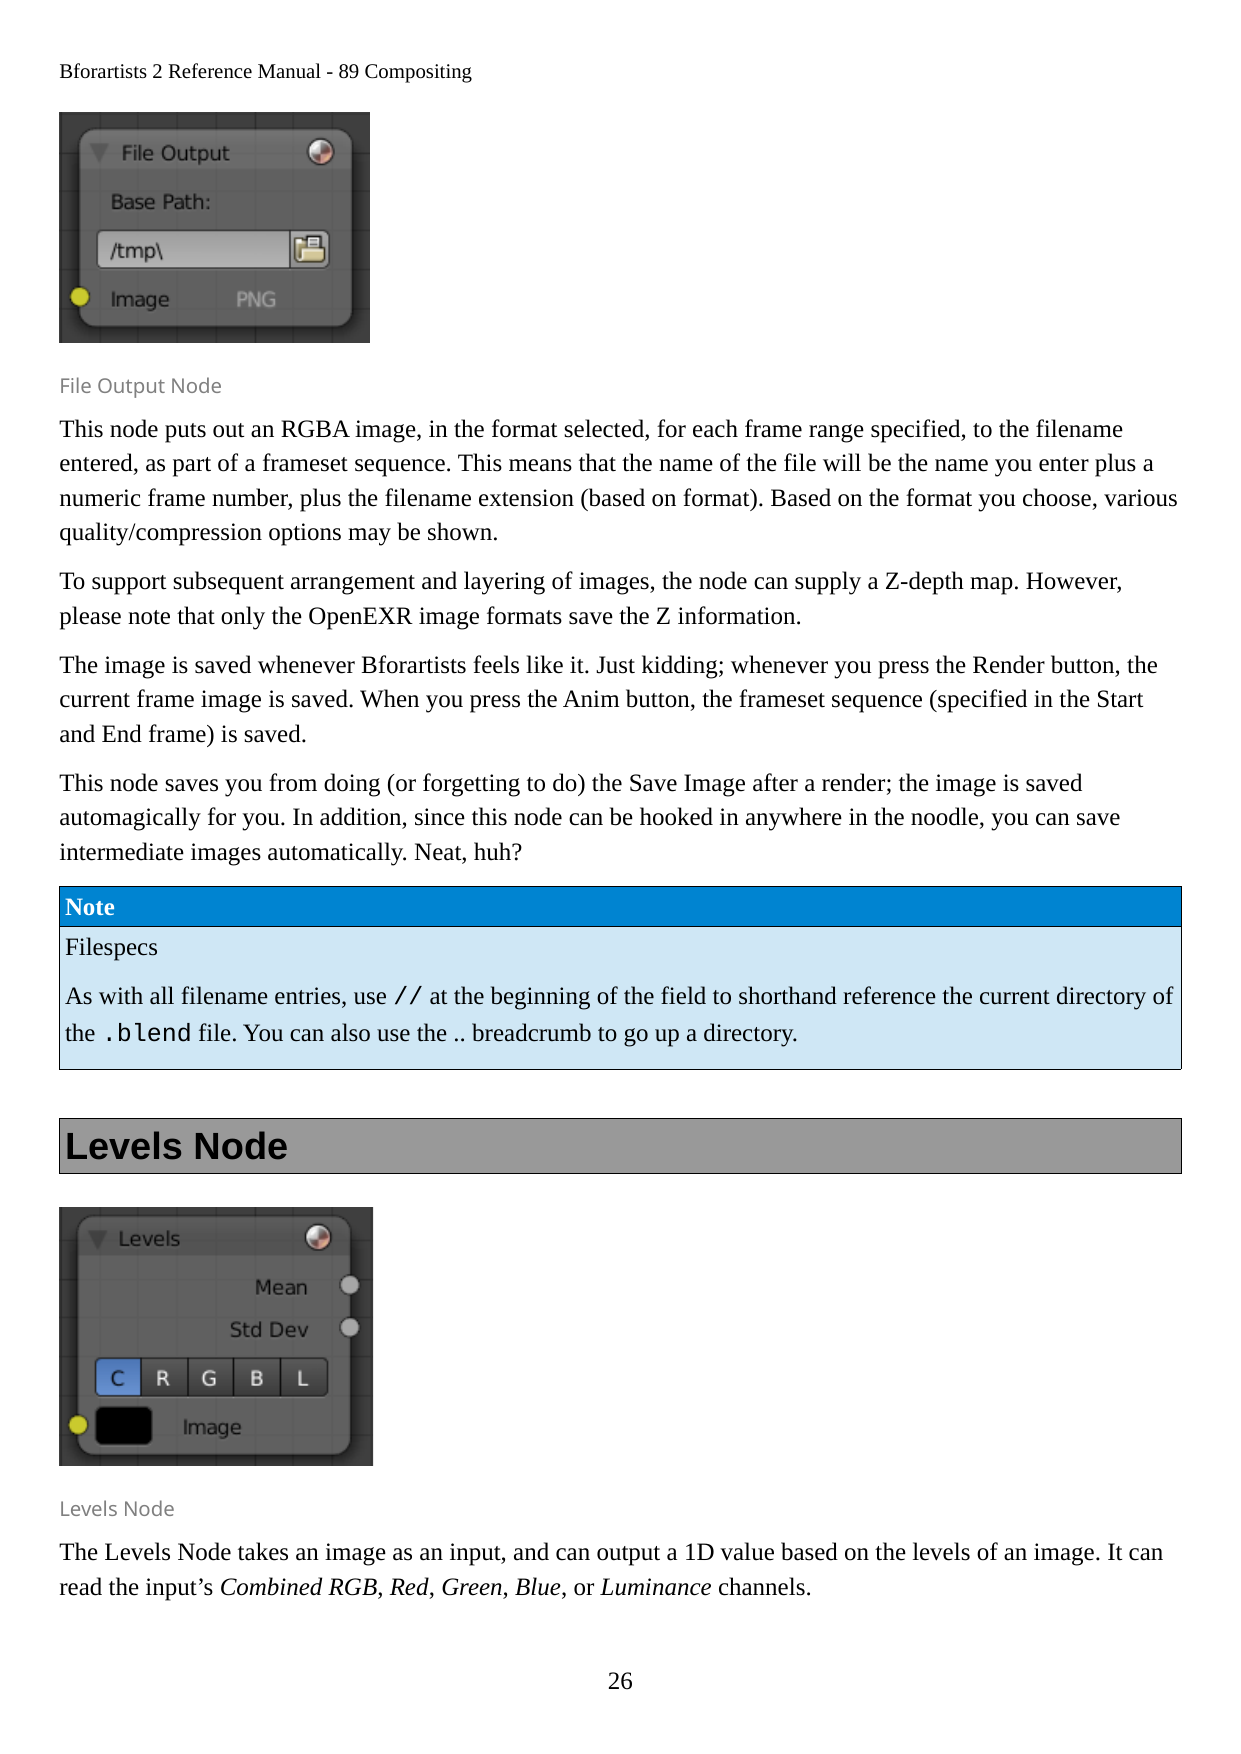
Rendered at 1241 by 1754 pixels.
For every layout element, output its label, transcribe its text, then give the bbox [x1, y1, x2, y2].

text File Output Node [59, 368, 1181, 399]
text Levels Node [59, 1491, 1181, 1523]
table_header Note [60, 887, 1181, 926]
table_cell Filespecs As with all filename entries, use // at the beginning of the field to shorthand reference the current directory of the .blend file. You can also use the .. breadcrumb to go up a directory. [60, 927, 1181, 1069]
text The Levels Node takes an image as an input, and can output a 1D value based on the levels of an image. It can read the input’s Combined RGB, Red, Green, Blue, or Luminance channels. [59, 1537, 1181, 1600]
text This node puts out an RGBA image, in the format selected, for each frame range specified, to the filename entered, as part of a frameset sequence. This means that the name of the file will be the name you enter plus a numeric frame number, plus the filename extension (based on format). Based on the format you choose, various quality/compression options may be shown. [59, 414, 1181, 546]
text The image is saved whenever Bforartists feels like it. Just kidding; whenever you press the Render button, the current frame image is saved. When you press the Anim button, the frameset sequence (specified in the Start and End frame) is saved. [59, 650, 1181, 748]
text This node saves you from doing (or forgetting to do) the Save Image after a render; the image is saved automagically for you. In addition, since this node can be hooked in anywhere in the noodle, you can save intermediate images automatically. Neat, huh? [59, 768, 1181, 866]
text To support subsequent arrangement and layering of images, the node can supply a Z-depth map. However, please note that only the OpenEXR image formats save the Z information. [59, 566, 1181, 629]
table_header Levels Node [60, 1119, 1181, 1173]
picture [59, 112, 370, 343]
picture [59, 1207, 374, 1466]
